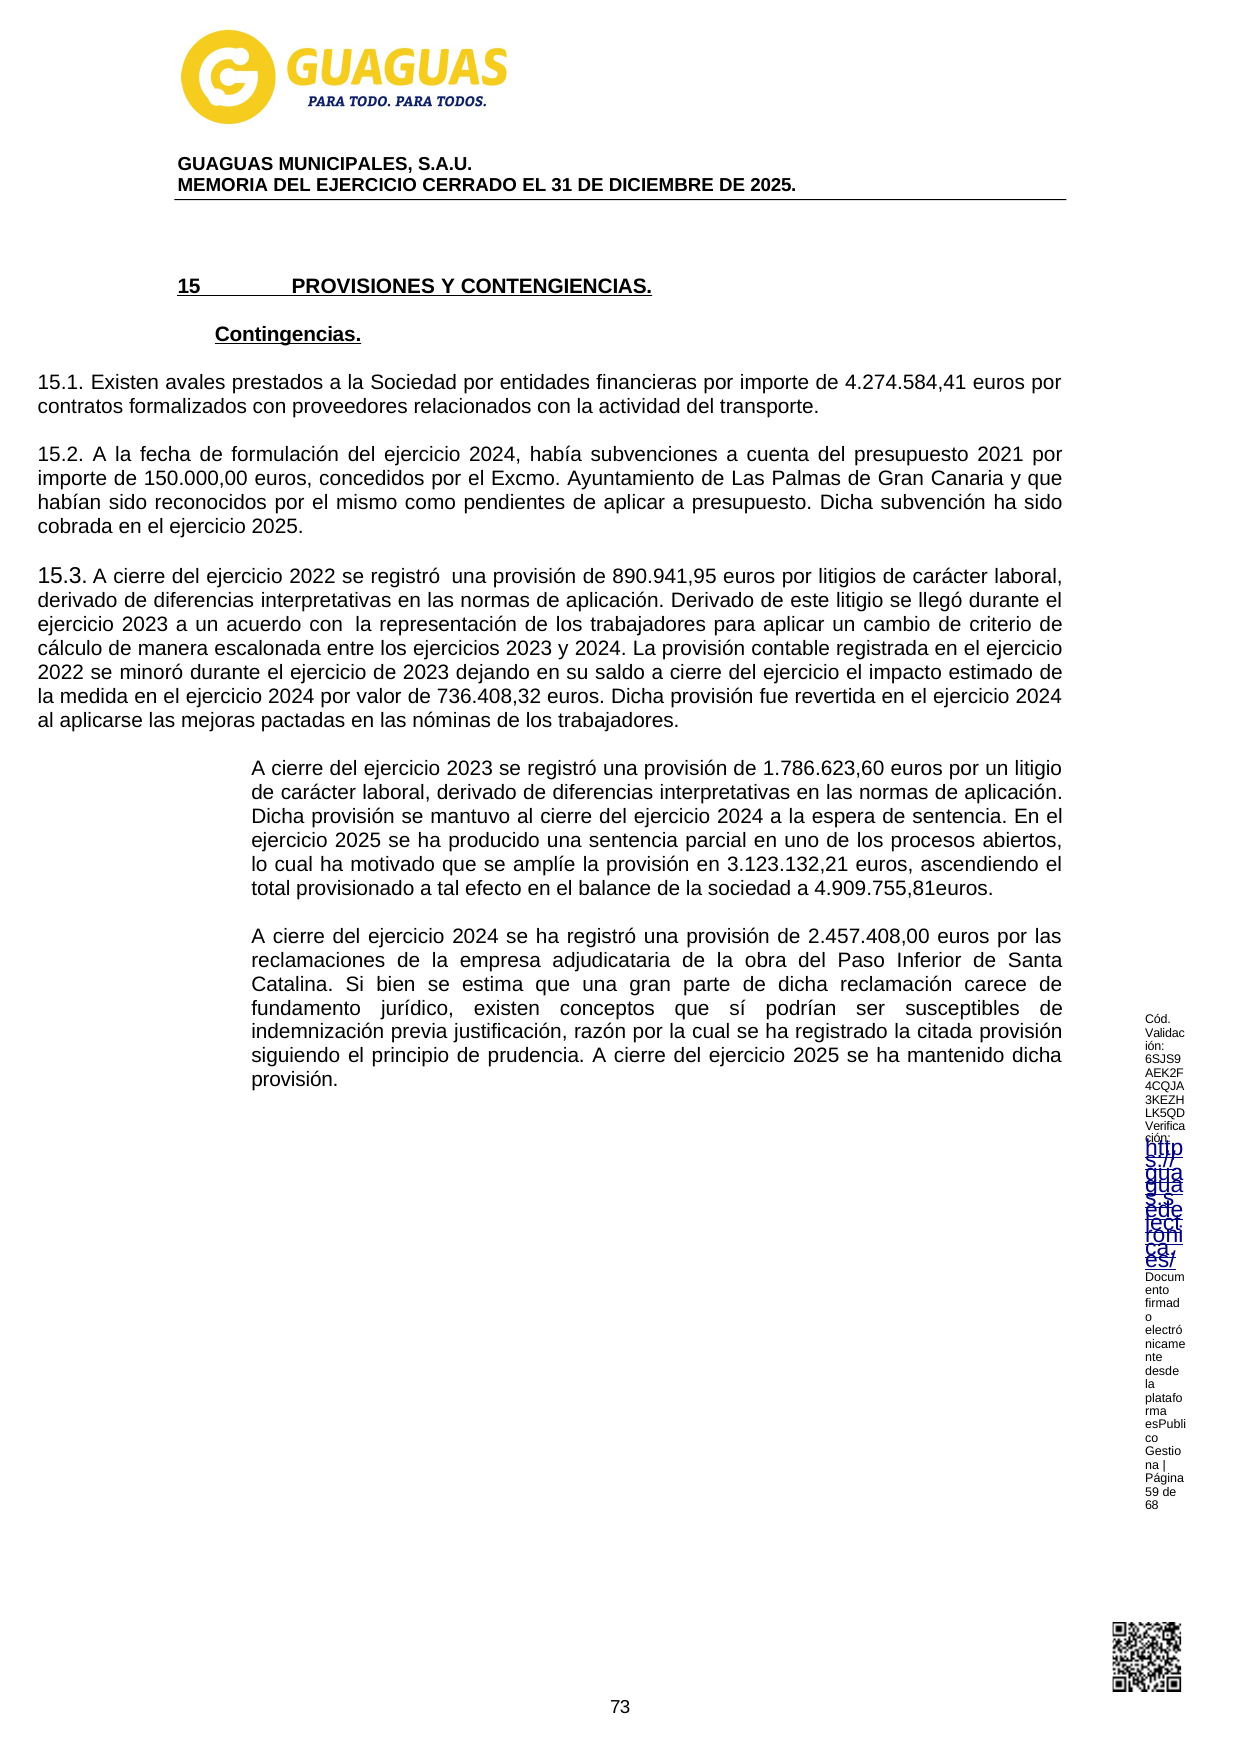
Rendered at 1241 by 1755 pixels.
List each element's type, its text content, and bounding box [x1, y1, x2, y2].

text [1143, 1011, 1186, 1548]
list PROVISIONES Y CONTENGIENCIAS. [177, 274, 1203, 298]
list A cierre del ejercicio 2022 se registró una provisión de 890.941,95 euros por litigios de carácter laboral, derivado de diferencias interpretativas en las normas de aplicación. Derivado de este litigio se llegó durante el ejercicio 2023 a un acuerdo con la representación de los trabajadores para aplicar un cambio de criterio de cálculo de manera escalonada entre los ejercicios 2023 y 2024. La provisión contable registrada en el ejercicio 2022 se minoró durante el ejercicio de 2023 dejando en su saldo a cierre del ejercicio el impacto estimado de la medida en el ejercicio 2024 por valor de 736.408,32 euros. Dicha provisión fue revertida en el ejercicio 2024 al aplicarse las mejoras pactadas en las nóminas de los trabajadores. [37, 562, 1064, 732]
list Existen avales prestados a la Sociedad por entidades financieras por importe de 4.274.584,41 euros por contratos formalizados con proveedores relacionados con la actividad del transporte. [37, 370, 1064, 418]
text Cód. Validación: 6SJS9AEK2F4CQJA3KEZHLK5QD [1145, 1013, 1186, 1120]
text Verificación: https://guaguas.sedelectronica.es/ [1145, 1120, 1186, 1270]
list A la fecha de formulación del ejercicio 2024, había subvenciones a cuenta del presupuesto 2021 por importe de 150.000,00 euros, concedidos por el Excmo. Ayuntamiento de Las Palmas de Gran Canaria y que habían sido reconocidos por el mismo como pendientes de aplicar a presupuesto. Dicha subvención ha sido cobrada en el ejercicio 2025. [37, 442, 1064, 538]
text A cierre del ejercicio 2024 se ha registró una provisión de 2.457.408,00 euros por las reclamaciones de la empresa adjudicataria de la obra del Paso Inferior de Santa Catalina. Si bien se estima que una gran parte de dicha reclamación carece de fundamento jurídico, existen conceptos que sí podrían ser susceptibles de indemnización previa justificación, razón por la cual se ha registrado la citada provisión siguiendo el principio de prudencia. A cierre del ejercicio 2025 se ha mantenido dicha provisión. [251, 923, 1064, 1091]
text Contingencias. [214, 322, 1203, 346]
text Documento firmado electrónicamente desde la plataforma esPublico Gestiona | Página 59 de 68 [1145, 1270, 1186, 1512]
text A cierre del ejercicio 2023 se registró una provisión de 1.786.623,60 euros por un litigio de carácter laboral, derivado de diferencias interpretativas en las normas de aplicación. Dicha provisión se mantuvo al cierre del ejercicio 2024 a la espera de sentencia. En el ejercicio 2025 se ha producido una sentencia parcial en uno de los procesos abiertos, lo cual ha motivado que se amplíe la provisión en 3.123.132,21 euros, ascendiendo el total provisionado a tal efecto en el balance de la sociedad a 4.909.755,81euros. [251, 756, 1064, 899]
